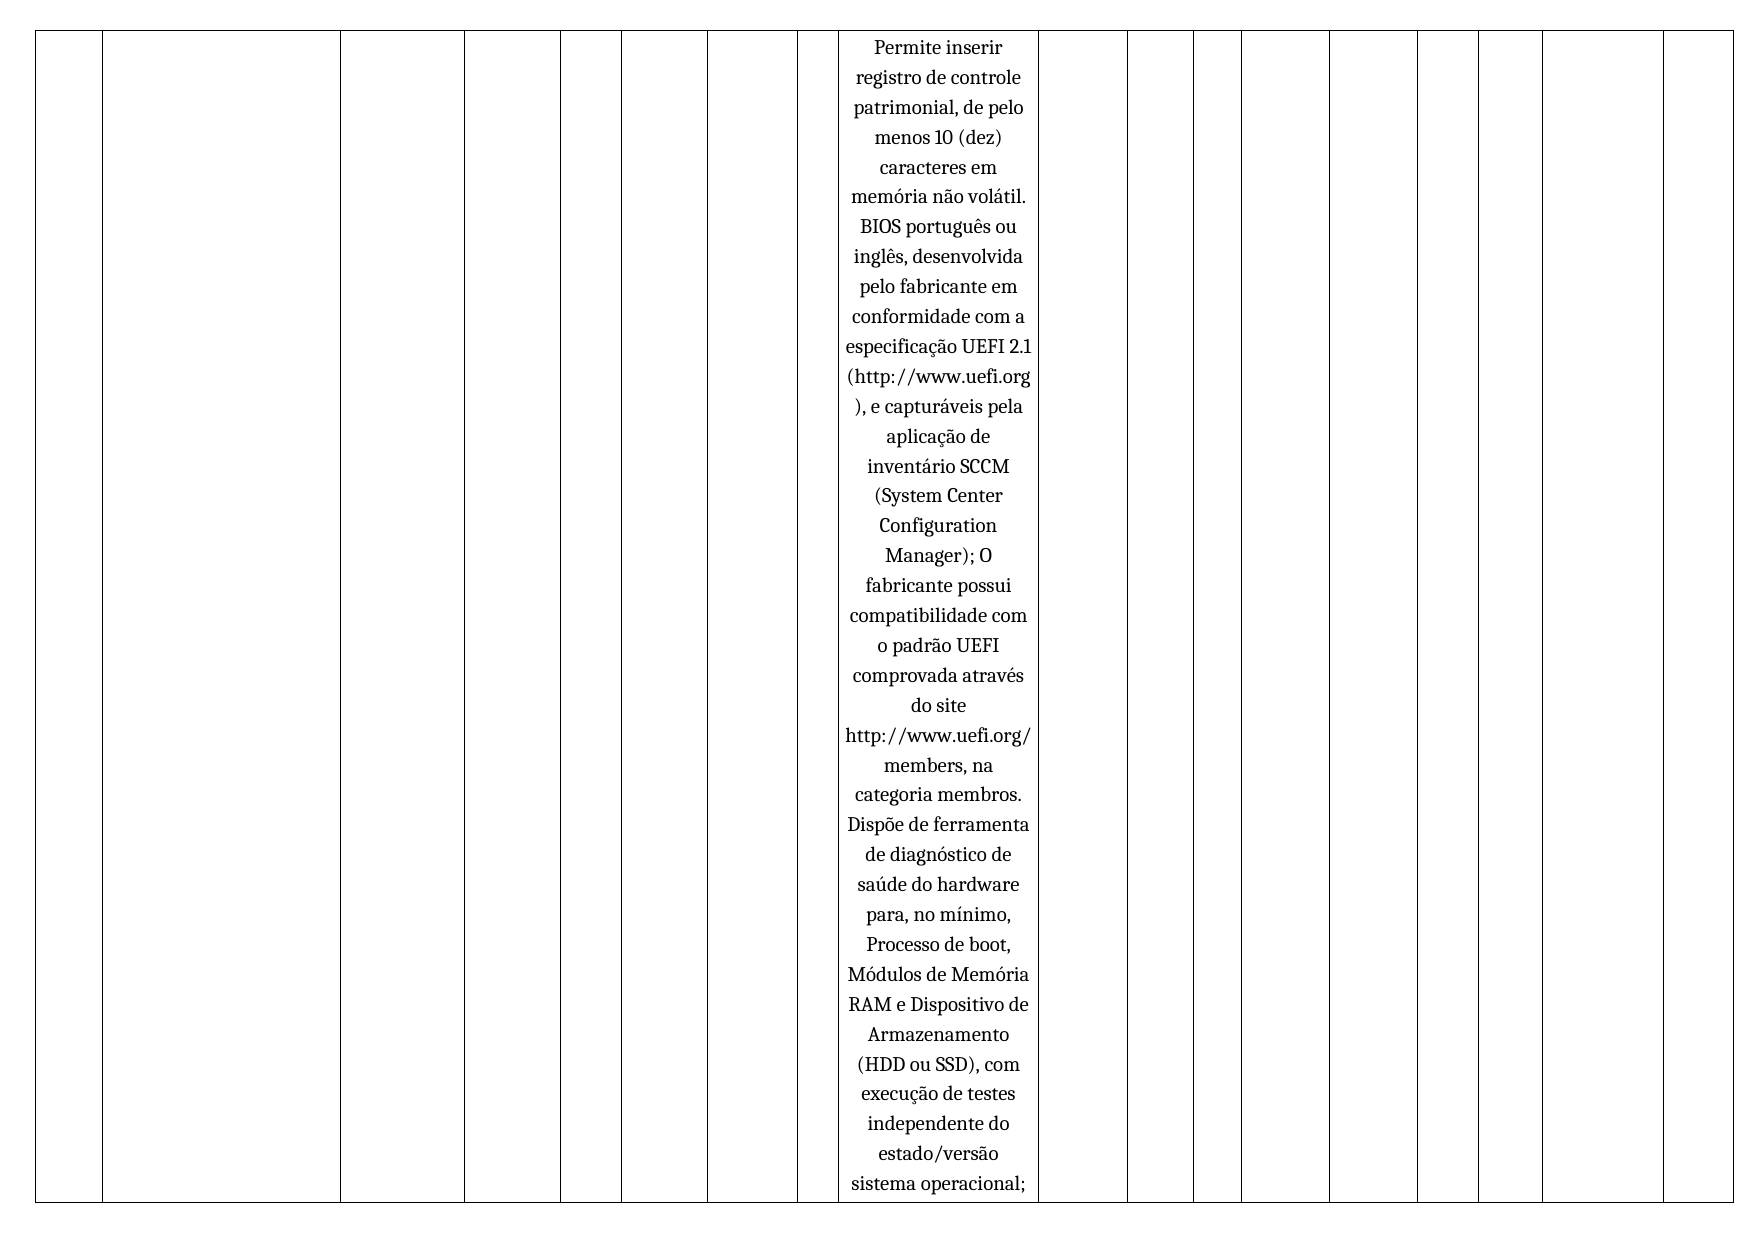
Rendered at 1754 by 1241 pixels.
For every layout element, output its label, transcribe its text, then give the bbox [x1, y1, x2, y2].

table_cell [341, 31, 464, 1201]
table_cell [1194, 31, 1241, 1201]
table_cell [1242, 31, 1329, 1201]
table_cell [1039, 31, 1127, 1201]
table_cell [465, 31, 560, 1201]
table_cell [103, 31, 340, 1201]
table_cell [1664, 31, 1733, 1201]
table_cell [1330, 31, 1417, 1201]
table_cell [1479, 31, 1542, 1201]
table_cell [36, 31, 102, 1201]
table_cell [708, 31, 797, 1201]
table_cell [1128, 31, 1193, 1201]
table_cell [561, 31, 621, 1201]
table_cell [622, 31, 707, 1201]
table_cell [1543, 31, 1663, 1201]
table_cell [1418, 31, 1478, 1201]
table_cell Permite inserir registro de controle patrimonial, de pelo menos 10 (dez) caracteres em memória não volátil. BIOS português ou inglês, desenvolvida pelo fabricante em conformidade com a especificação UEFI 2.1 (http://www.uefi.org), e capturáveis pela aplicação de inventário SCCM (System Center Configuration Manager); O fabricante possui compatibilidade com o padrão UEFI comprovada através do site http://www.uefi.org/members, na categoria membros. Dispõe de ferramenta de diagnóstico de saúde do hardware para, no mínimo, Processo de boot, Módulos de Memória RAM e Dispositivo de Armazenamento (HDD ou SSD), com execução de testes independente do estado/versão sistema operacional; [839, 31, 1038, 1201]
table_cell [798, 31, 838, 1201]
